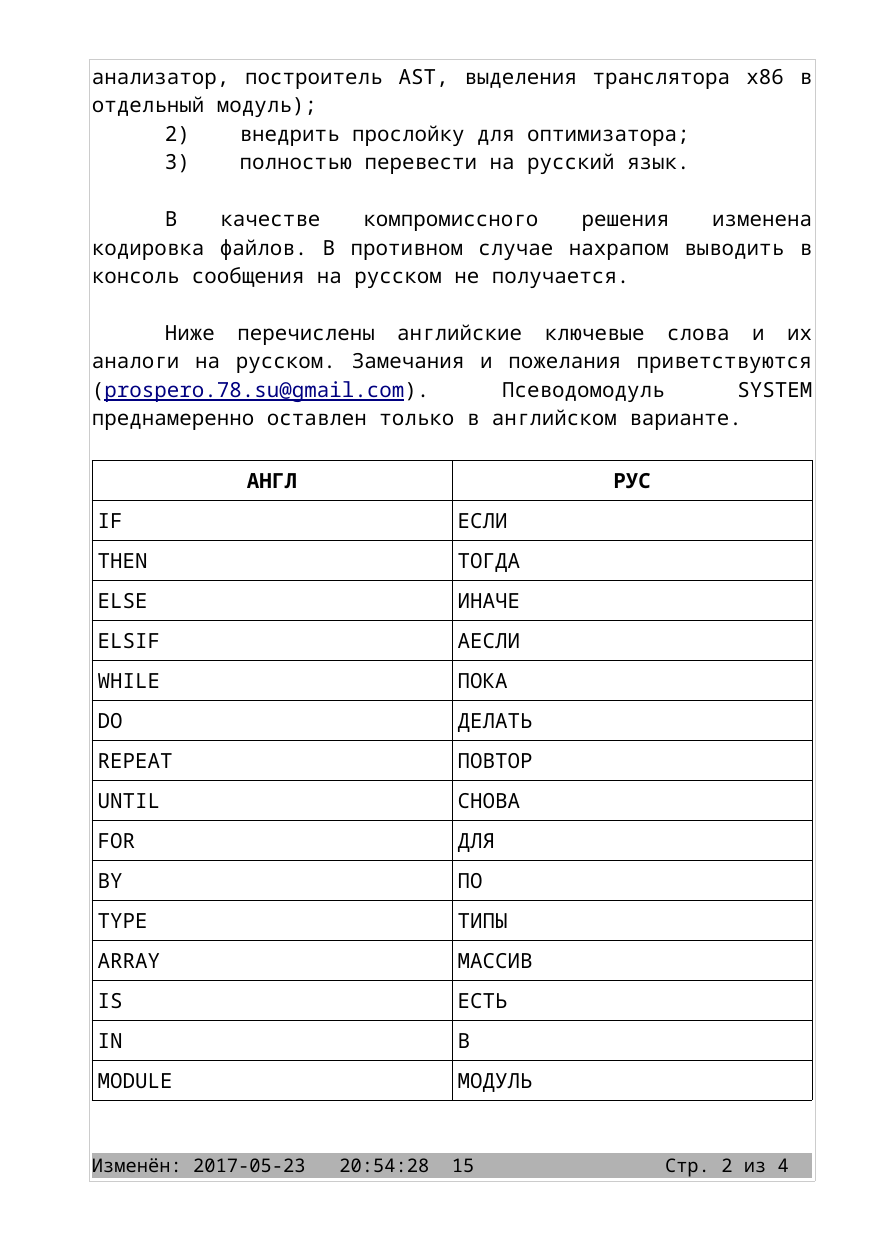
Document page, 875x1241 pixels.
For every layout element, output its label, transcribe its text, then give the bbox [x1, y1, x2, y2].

table_cell MODULE [93, 1061, 452, 1100]
table_header РУС [453, 461, 812, 500]
table_cell ТИПЫ [453, 901, 812, 940]
list анализатор, построитель AST, выделения транслятора x86 в отдельный модуль); [92, 62, 812, 119]
table_cell ПО [453, 861, 812, 900]
table_cell ARRAY [93, 941, 452, 980]
table_cell МОДУЛЬ [453, 1061, 812, 1100]
table_cell UNTIL [93, 781, 452, 820]
table_cell ИНАЧЕ [453, 581, 812, 620]
table_cell IS [93, 981, 452, 1020]
table_cell IF [93, 501, 452, 540]
text Ниже перечислены английские ключевые слова и их аналоги на русском. Замечания и пожелания приветствуются (prospero.78.su@gmail.com). Псеводомодуль SYSTEM преднамеренно оставлен только в английском варианте. [92, 318, 812, 432]
table_cell ПОВТОР [453, 741, 812, 780]
table_cell ЕСЛИ [453, 501, 812, 540]
list полностью перевести на русский язык. [92, 147, 812, 176]
table_cell СНОВА [453, 781, 812, 820]
list внедрить прослойку для оптимизатора; [92, 119, 812, 147]
table_cell BY [93, 861, 452, 900]
table_cell REPEAT [93, 741, 452, 780]
table_cell ЕСТЬ [453, 981, 812, 1020]
table_header АНГЛ [93, 461, 452, 500]
table_cell ELSE [93, 581, 452, 620]
table_cell WHILE [93, 661, 452, 700]
table_cell ТОГДА [453, 541, 812, 580]
table_cell DO [93, 701, 452, 740]
table_cell МАССИВ [453, 941, 812, 980]
table_cell TYPE [93, 901, 452, 940]
table_cell IN [93, 1021, 452, 1060]
table_cell ДЕЛАТЬ [453, 701, 812, 740]
table_cell АЕСЛИ [453, 621, 812, 660]
table_cell FOR [93, 821, 452, 860]
table_cell THEN [93, 541, 452, 580]
table_cell В [453, 1021, 812, 1060]
table_cell ELSIF [93, 621, 452, 660]
table_cell ПОКА [453, 661, 812, 700]
table_cell ДЛЯ [453, 821, 812, 860]
text В качестве компромиссного решения изменена кодировка файлов. В противном случае нахрапом выводить в консоль сообщения на русском не получается. [92, 204, 812, 289]
